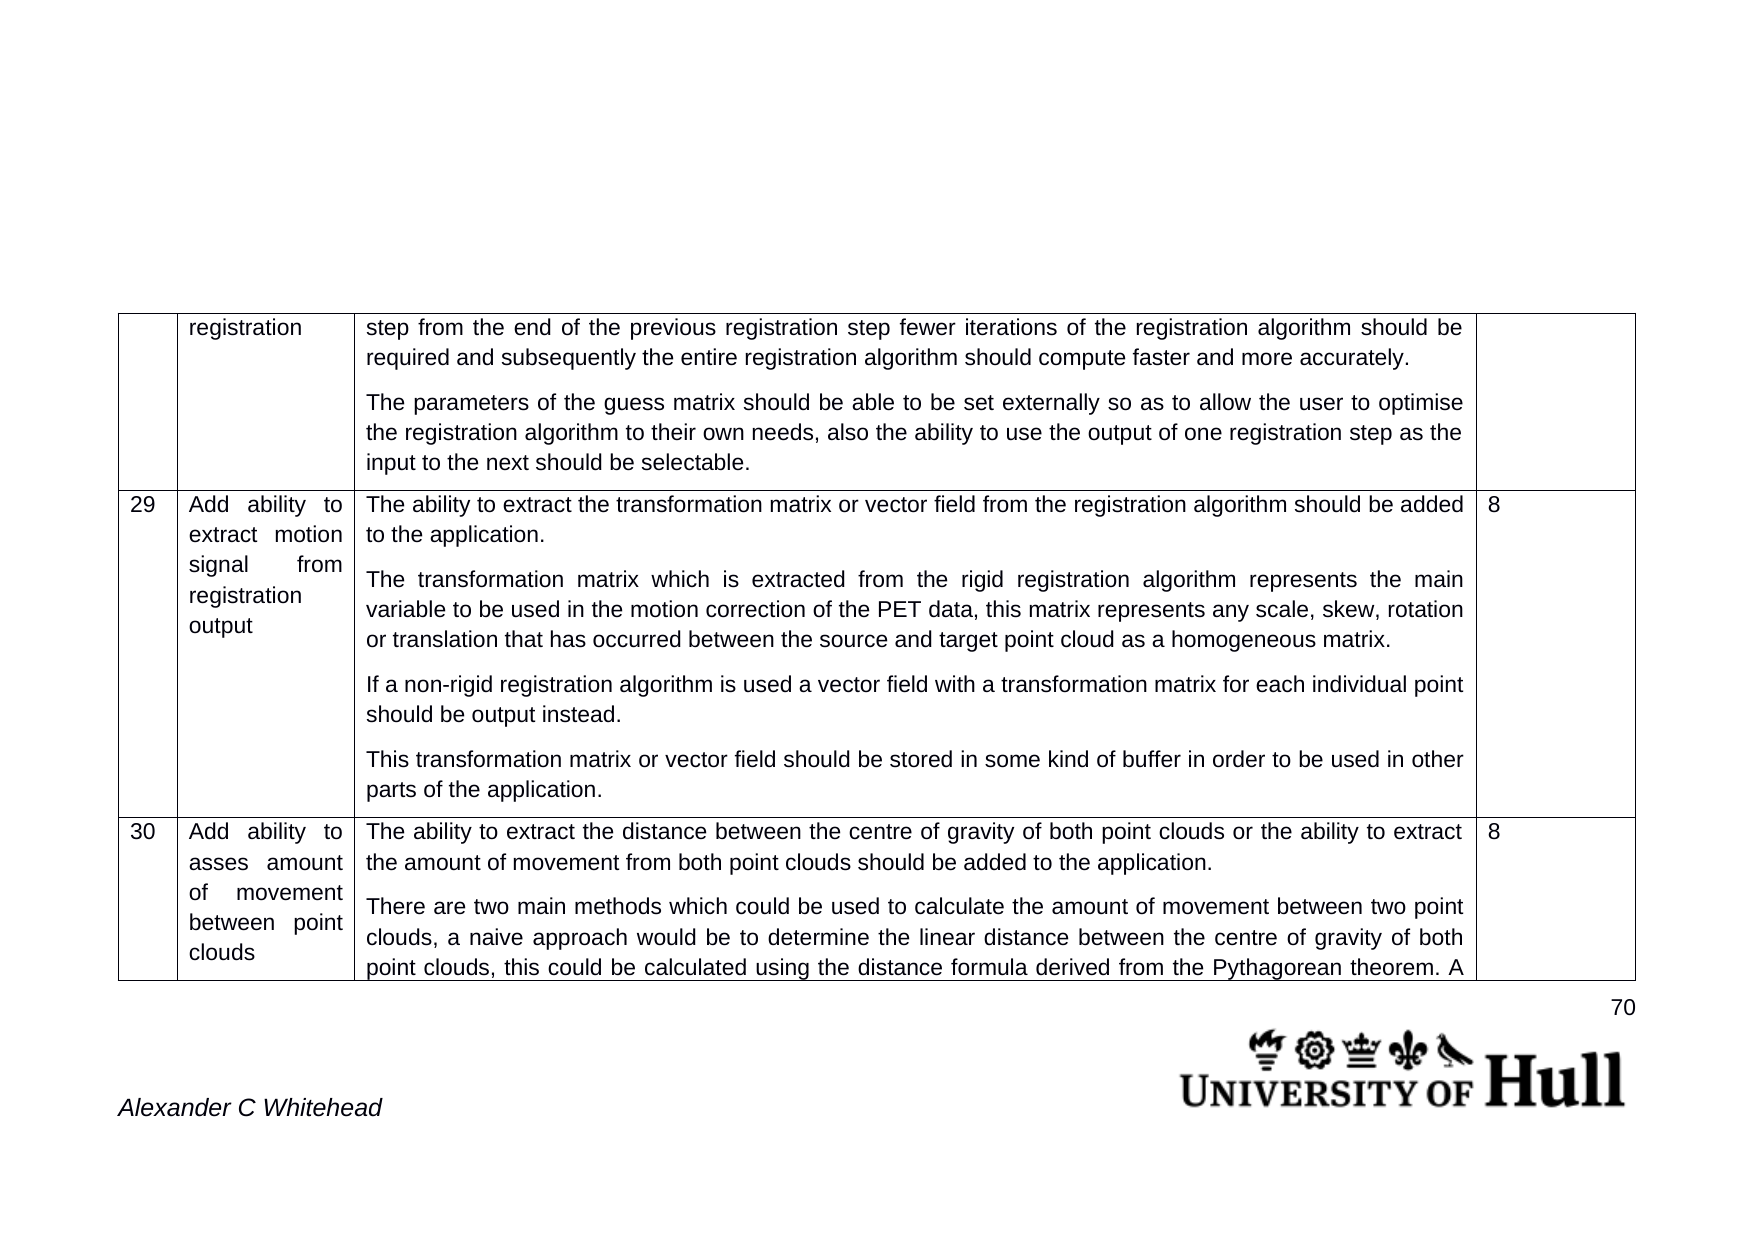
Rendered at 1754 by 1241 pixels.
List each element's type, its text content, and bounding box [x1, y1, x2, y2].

picture [1173, 1020, 1634, 1117]
table_cell 29 [119, 491, 177, 817]
table_cell Add ability to extract motion signal from registration output [178, 491, 354, 817]
table_cell registration [178, 314, 354, 490]
table_cell The ability to extract the transformation matrix or vector field from the registration algorithm should be added to the application. The transformation matrix which is extracted from the rigid registration algorithm represents the main variable to be used in the motion correction of the PET data, this matrix represents any scale, skew, rotation or translation that has occurred between the source and target point cloud as a homogeneous matrix. If a non-rigid registration algorithm is used a vector field with a transformation matrix for each individual point should be output instead. This transformation matrix or vector field should be stored in some kind of buffer in order to be used in other parts of the application. [355, 491, 1476, 817]
table_cell 8 [1477, 818, 1635, 980]
table_cell [1477, 314, 1635, 490]
table_cell 30 [119, 818, 177, 980]
table_cell [119, 314, 177, 490]
table_cell 8 [1477, 491, 1635, 817]
table_cell step from the end of the previous registration step fewer iterations of the registration algorithm should be required and subsequently the entire registration algorithm should compute faster and more accurately. The parameters of the guess matrix should be able to be set externally so as to allow the user to optimise the registration algorithm to their own needs, also the ability to use the output of one registration step as the input to the next should be selectable. [355, 314, 1476, 490]
table_cell The ability to extract the distance between the centre of gravity of both point clouds or the ability to extract the amount of movement from both point clouds should be added to the application. There are two main methods which could be used to calculate the amount of movement between two point clouds, a naive approach would be to determine the linear distance between the centre of gravity of both point clouds, this could be calculated using the distance formula derived from the Pythagorean theorem. A [355, 818, 1476, 980]
table_cell Add ability to asses amount of movement between point clouds [178, 818, 354, 980]
